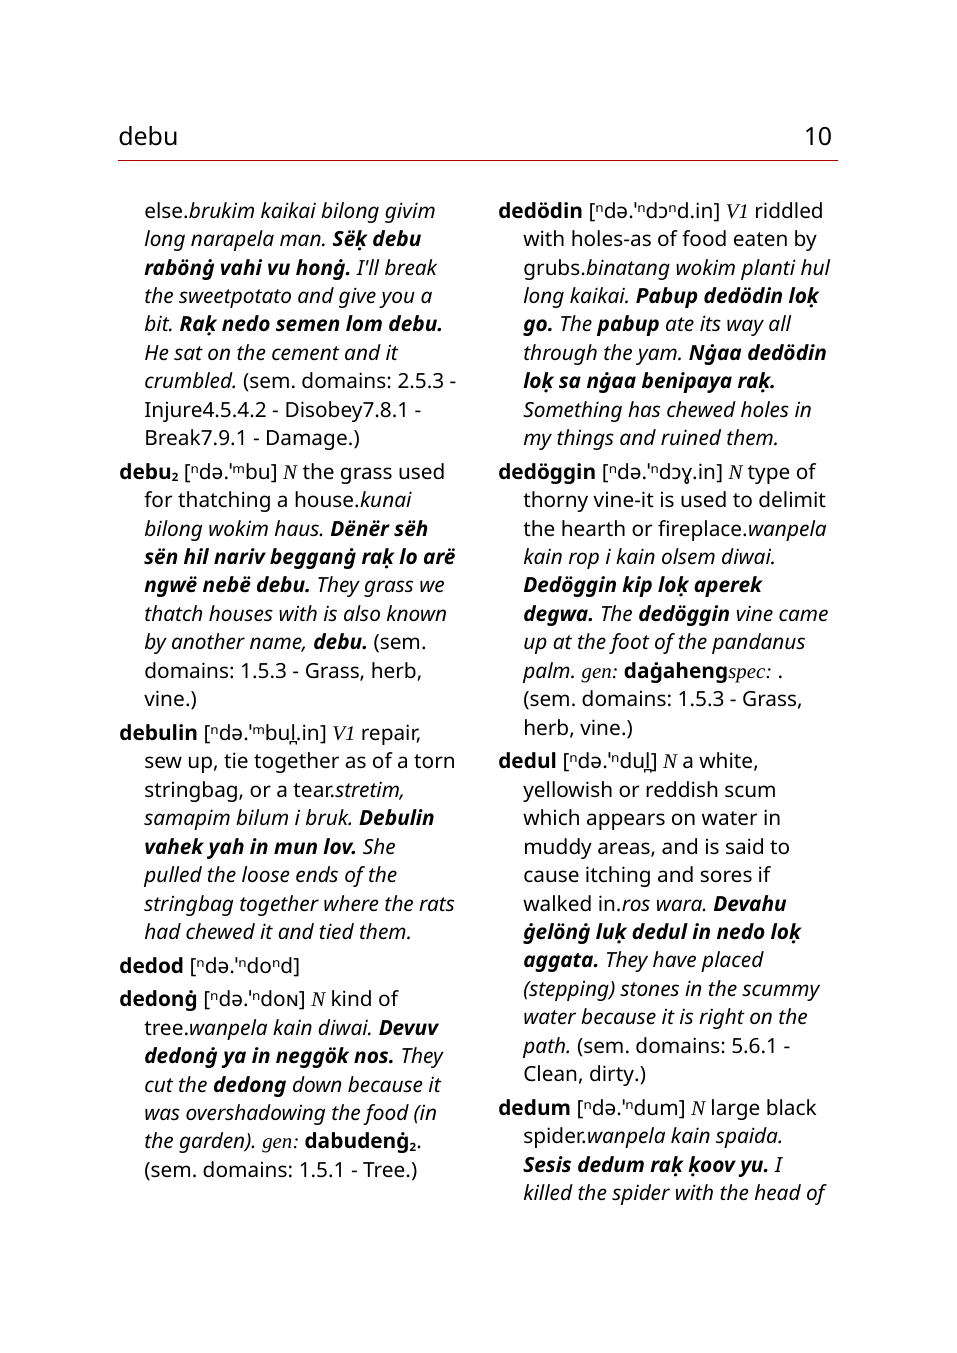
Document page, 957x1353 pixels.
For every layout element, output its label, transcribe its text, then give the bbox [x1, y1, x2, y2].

text debu2 [ⁿdə.ˈᵐbu] N the grass used for thatching a house.kunai bilong wokim haus. Dënër sëh sën hil nariv begganġ raḳ lo arë ngwë nebë debu. They grass we thatch houses with is also known by another name, debu. (sem. domains: 1.5.3 - Grass, herb, vine.) [119, 454, 458, 715]
text dedonġ [ⁿdə.ˈⁿdoɴ] N kind of tree.wanpela kain diwai. Devuv dedonġ ya in neggök nos. They cut the dedong down because it was overshadowing the food (in the garden). gen: dabudenġ2. (sem. domains: 1.5.1 - Tree.) [119, 981, 458, 1188]
text else.brukim kaikai bilong givim long narapela man. Sëḳ debu rabönġ vahi vu honġ. I'll break the sweetpotato and give you a bit. Raḳ nedo semen lom debu. He sat on the cement and it crumbled. (sem. domains: 2.5.3 - Injure4.5.4.2 - Disobey7.8.1 - Break7.9.1 - Damage.) [119, 194, 458, 454]
text dedöggin [ⁿdə.ˈⁿdɔɣ.in] N type of thorny vine-it is used to delimit the hearth or fireplace.wanpela kain rop i kain olsem diwai. Dedöggin kip loḳ aperek degwa. The dedöggin vine came up at the foot of the pandanus palm. gen: daġahengspec: . (sem. domains: 1.5.3 - Grass, herb, vine.) [498, 454, 837, 743]
text dedödin [ⁿdə.ˈⁿdɔⁿd.in] V1 riddled with holes-as of food eaten by grubs.binatang wokim planti hul long kaikai. Pabup dedödin loḳ go. The pabup ate its way all through the yam. Nġaa dedödin loḳ sa nġaa benipaya raḳ. Something has chewed holes in my things and ruined them. [498, 194, 837, 454]
text debulin [ⁿdə.ˈᵐbul̪.in] V1 repair, sew up, tie together as of a torn stringbag, or a tear.stretim, samapim bilum i bruk. Debulin vahek yah in mun lov. She pulled the loose ends of the stringbag together where the rats had chewed it and tied them. [119, 715, 458, 948]
text dedul [ⁿdə.ˈⁿdul̪] N a white, yellowish or reddish scum which appears on water in muddy areas, and is said to cause itching and sores if walked in.ros wara. Devahu ġelönġ luḳ dedul in nedo loḳ aggata. They have placed (stepping) stones in the scummy water because it is right on the path. (sem. domains: 5.6.1 - Clean, dirty.) [498, 743, 837, 1090]
text dedod [ⁿdə.ˈⁿdoⁿd] [119, 948, 458, 981]
text dedum [ⁿdə.ˈⁿdum] N large black spider.wanpela kain spaida. Sesis dedum raḳ ḳoov yu. I killed the spider with the head of [498, 1090, 837, 1211]
